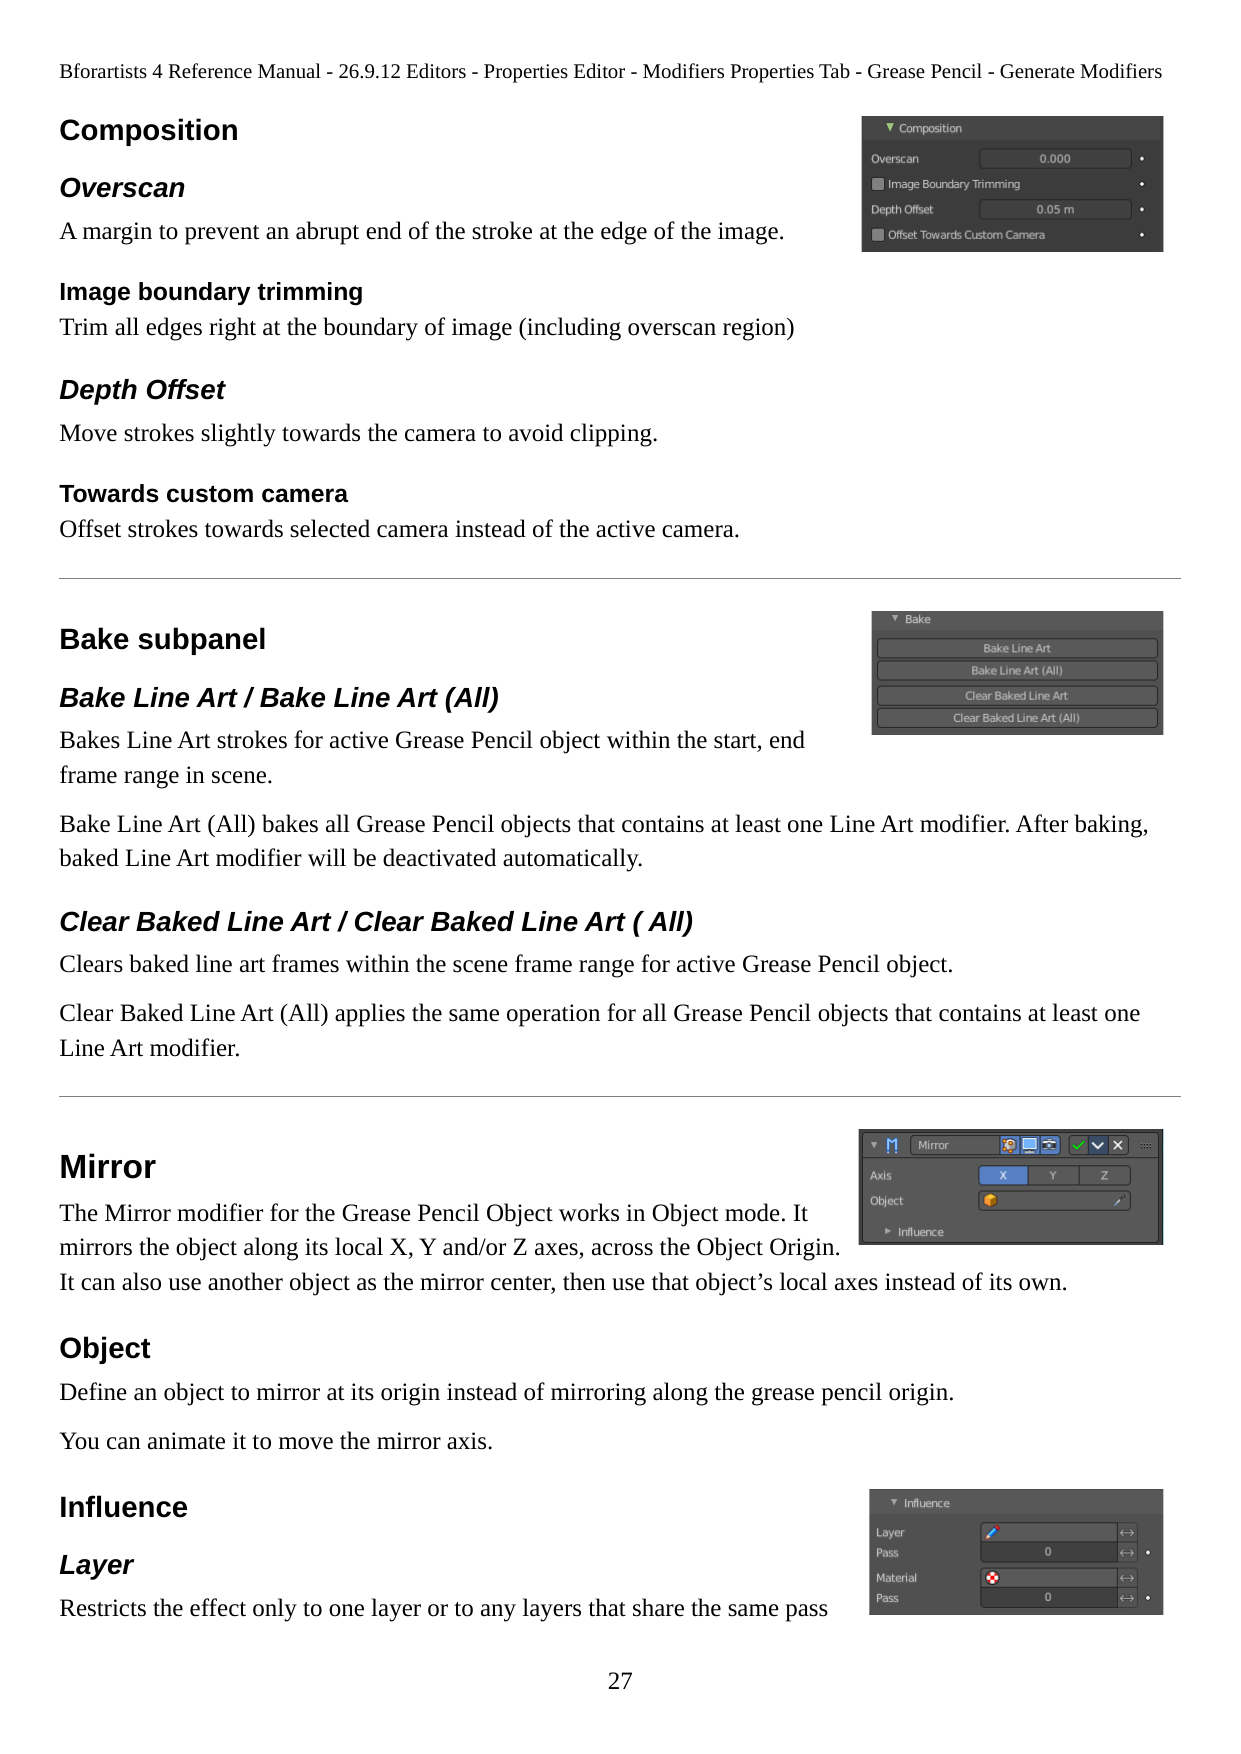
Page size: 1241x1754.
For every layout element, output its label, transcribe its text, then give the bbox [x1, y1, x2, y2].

subtitle Bake Line Art / Bake Line Art (All) [59, 681, 871, 713]
subtitle Clear Baked Line Art / Clear Baked Line Art ( All) [59, 905, 1181, 937]
text Clears baked line art frames within the scene frame range for active Grease Pencil object. [59, 949, 1181, 978]
subtitle [1164, 622, 1181, 656]
subtitle [1164, 171, 1181, 203]
subtitle [1164, 1489, 1181, 1523]
text Restricts the effect only to one layer or to any layers that share the same pass [59, 1593, 1181, 1621]
text Define an object to mirror at its origin instead of mirroring along the grease pencil origin. [59, 1377, 1181, 1406]
text Bakes Line Art strokes for active Grease Pencil object within the start, end frame range in scene. [59, 725, 1181, 788]
text Bake Line Art (All) bakes all Grease Pencil objects that contains at least one Line Art modifier. After baking, baked Line Art modifier will be deactivated automatically. [59, 809, 1181, 872]
text A margin to prevent an abrupt end of the stroke at the edge of the image. [59, 216, 861, 244]
subtitle Image boundary trimming [59, 277, 1181, 306]
text Offset strokes towards selected camera instead of the active camera. [59, 514, 1181, 543]
subtitle [1164, 1147, 1181, 1186]
subtitle Towards custom camera [59, 479, 1181, 508]
subtitle Object [59, 1331, 1181, 1364]
subtitle Depth Offset [59, 374, 1181, 406]
text Trim all edges right at the boundary of image (including overscan region) [59, 312, 1181, 341]
text Clear Baked Line Art (All) applies the same operation for all Grease Pencil objects that contains at least one Line Art modifier. [59, 998, 1181, 1062]
subtitle Bake subpanel [59, 622, 871, 656]
text You can animate it to move the mirror axis. [59, 1426, 1181, 1455]
subtitle Layer [59, 1548, 869, 1580]
text The Mirror modifier for the Grease Pencil Object works in Object mode. It mirrors the object along its local X, Y and/or Z axes, across the Object Origin. It can also use another object as the mirror center, then use that object’s local axes instead of its own. [59, 1198, 1181, 1296]
picture [871, 611, 1164, 735]
text Move strokes slightly towards the camera to avoid clipping. [59, 418, 1181, 447]
subtitle Mirror [59, 1147, 858, 1186]
subtitle [1164, 1548, 1181, 1580]
picture [869, 1489, 1164, 1615]
subtitle Composition [59, 113, 1181, 146]
subtitle Influence [59, 1489, 869, 1523]
subtitle Overscan [59, 171, 861, 203]
picture [861, 116, 1164, 252]
picture [858, 1129, 1164, 1245]
